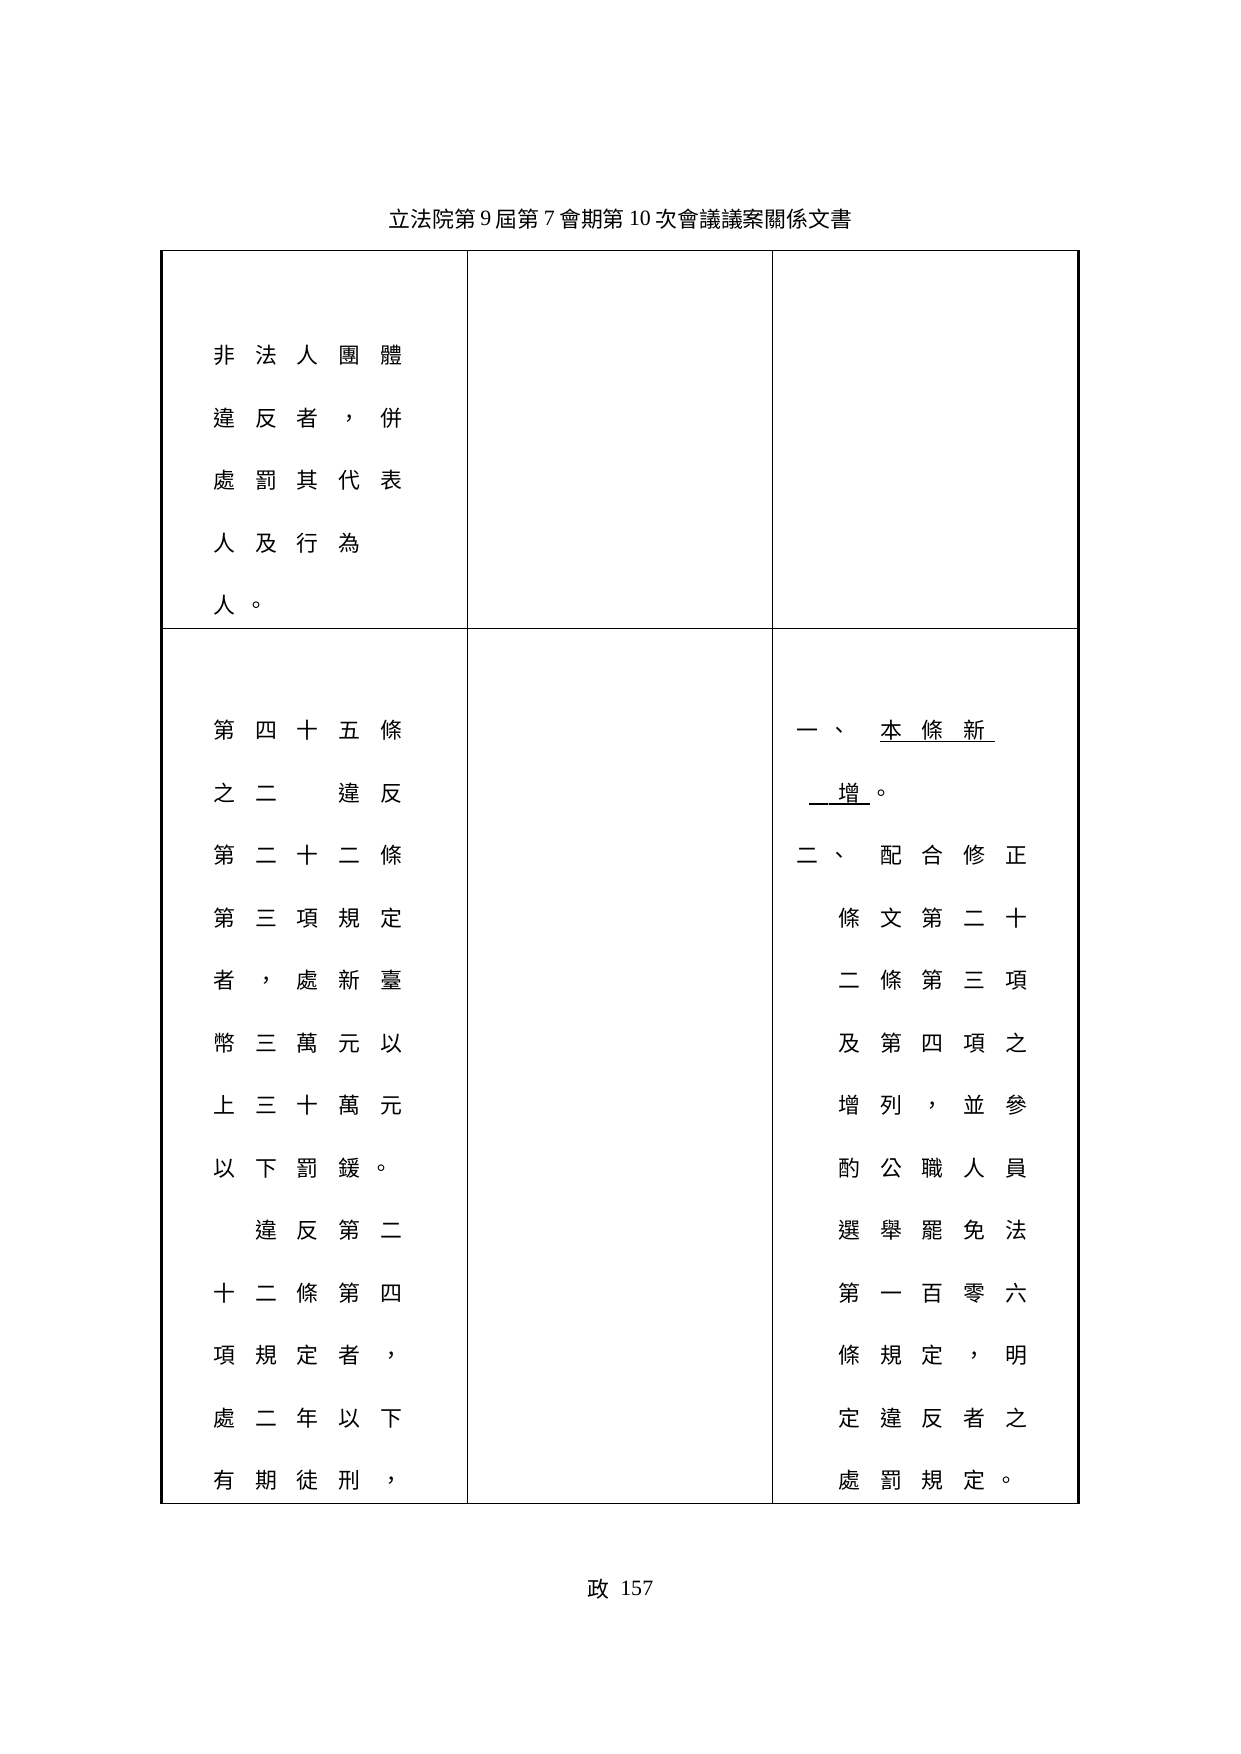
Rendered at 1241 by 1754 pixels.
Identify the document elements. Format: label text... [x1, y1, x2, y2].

table_cell [773, 251, 1077, 628]
table_cell 第四十五條之二 違反第二十二條第三項規定者，處新臺幣三萬元以上三十萬元以下罰鍰。 違反第二十二條第四項規定者，處二年以下有期徒刑， [163, 629, 467, 1503]
table_cell [468, 629, 772, 1503]
table_cell 非法人團體違反者，併處罰其代表人及行為人。 [163, 251, 467, 628]
table_cell 一、本條新增。 二、配合修正條文第二十二條第三項及第四項之增列，並參酌公職人員選舉罷免法第一百零六條規定，明定違反者之處罰規定。 [773, 629, 1077, 1503]
table_cell [468, 251, 772, 628]
